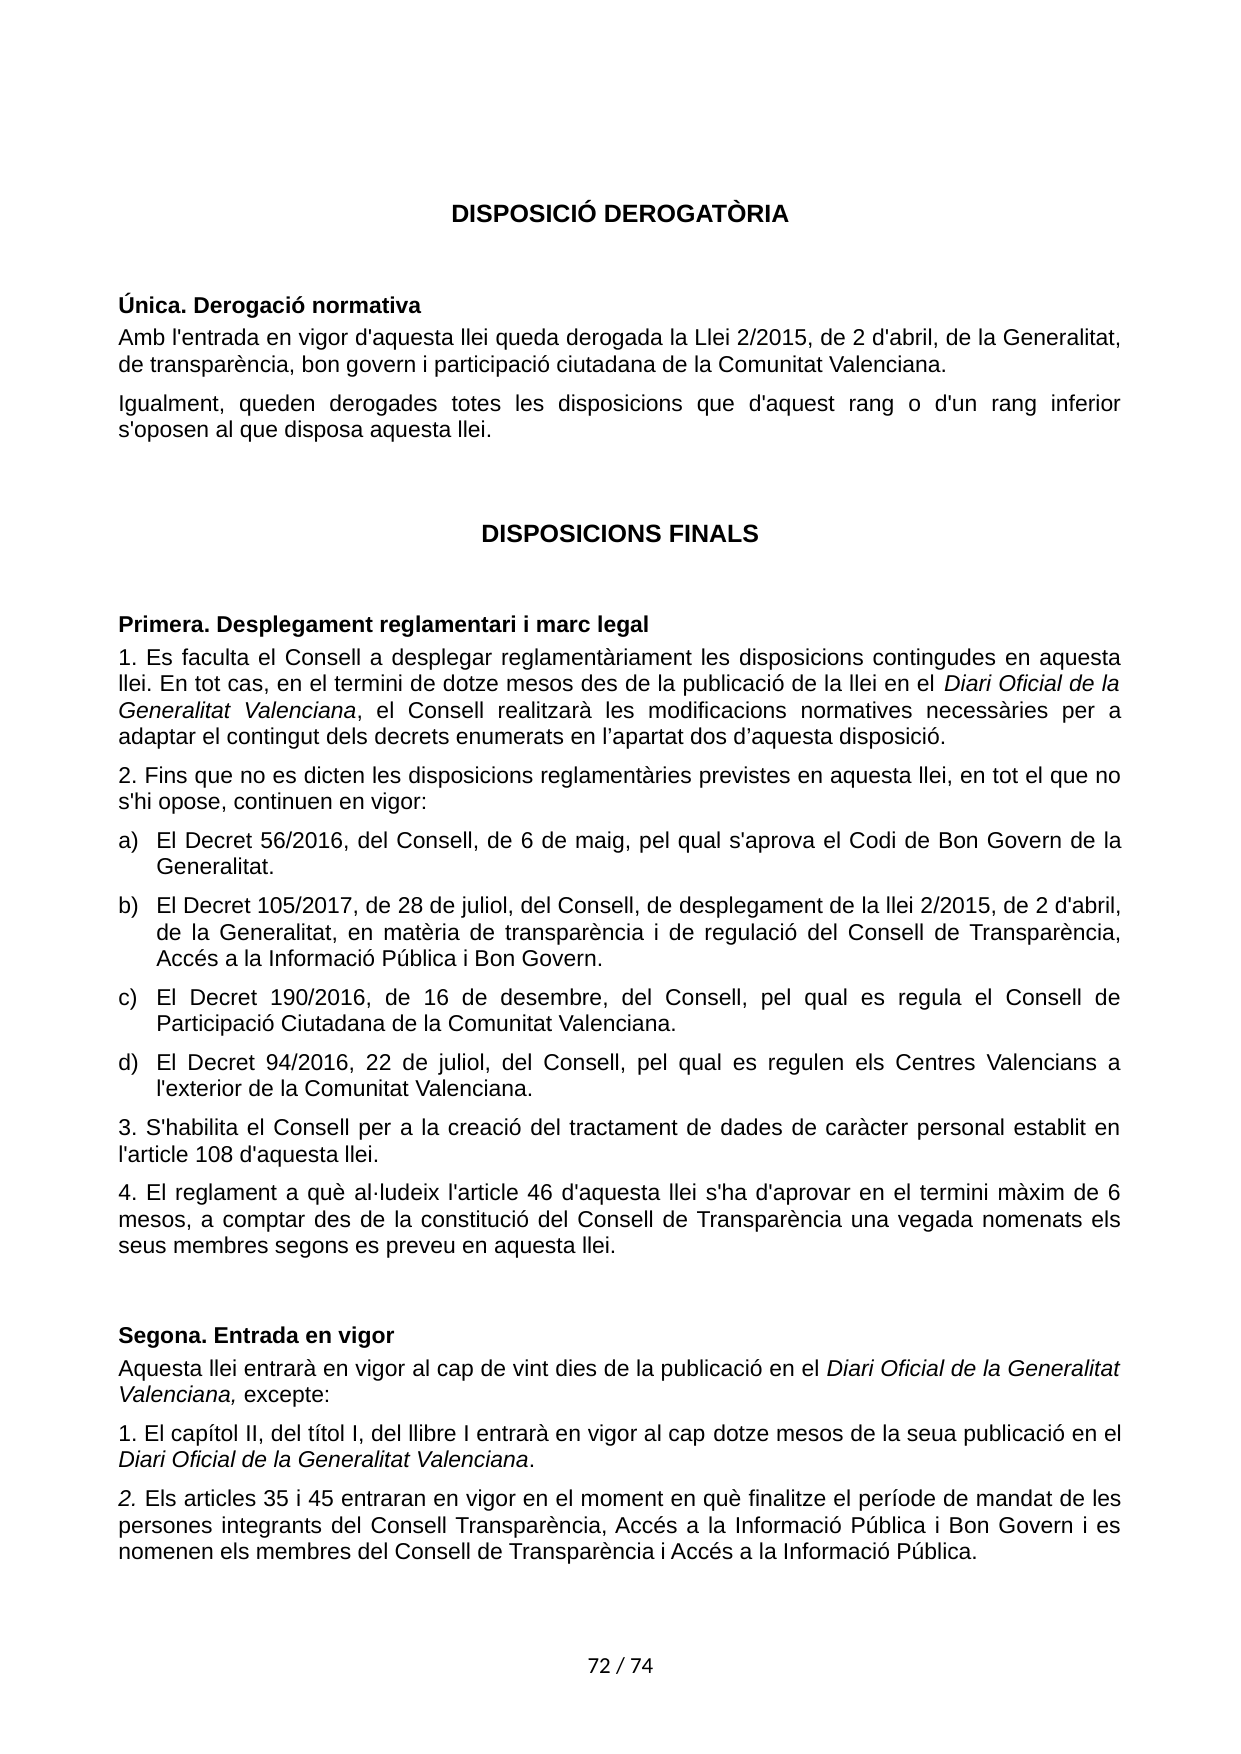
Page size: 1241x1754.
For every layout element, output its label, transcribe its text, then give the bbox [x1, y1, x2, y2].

list El Decret 190/2016, de 16 de desembre, del Consell, pel qual es regula el Consell de Participació Ciutadana de la Comunitat Valenciana. [118, 984, 1122, 1036]
text 1. El capítol II, del títol I, del llibre I entrarà en vigor al cap dotze mesos de la seua publicació en el Diari Oficial de la Generalitat Valenciana. [118, 1420, 1122, 1473]
text Igualment, queden derogades totes les disposicions que d'aquest rang o d'un rang inferior s'oposen al que disposa aquesta llei. [118, 389, 1122, 442]
text Amb l'entrada en vigor d'aquesta llei queda derogada la Llei 2/2015, de 2 d'abril, de la Generalitat, de transparència, bon govern i participació ciutadana de la Comunitat Valenciana. [118, 324, 1122, 377]
text 4. El reglament a què al·ludeix l'article 46 d'aquesta llei s'ha d'aprovar en el termini màxim de 6 mesos, a comptar des de la constitució del Consell de Transparència una vegada nomenats els seus membres segons es preveu en aquesta llei. [118, 1179, 1122, 1258]
subtitle Primera. Desplegament reglamentari i marc legal [118, 611, 1122, 638]
list El Decret 105/2017, de 28 de juliol, del Consell, de desplegament de la llei 2/2015, de 2 d'abril, de la Generalitat, en matèria de transparència i de regulació del Consell de Transparència, Accés a la Informació Pública i Bon Govern. [118, 892, 1122, 971]
subtitle Segona. Entrada en vigor [118, 1322, 1122, 1349]
text 1. Es faculta el Consell a desplegar reglamentàriament les disposicions contingudes en aquesta llei. En tot cas, en el termini de dotze mesos des de la publicació de la llei en el Diari Oficial de la Generalitat Valenciana, el Consell realitzarà les modificacions normatives necessàries per a adaptar el contingut dels decrets enumerats en l’apartat dos d’aquesta disposició. [118, 644, 1122, 749]
list El Decret 56/2016, del Consell, de 6 de maig, pel qual s'aprova el Codi de Bon Govern de la Generalitat. [118, 827, 1122, 880]
text Aquesta llei entrarà en vigor al cap de vint dies de la publicació en el Diari Oficial de la Generalitat Valenciana, excepte: [118, 1355, 1122, 1408]
text 2. Fins que no es dicten les disposicions reglamentàries previstes en aquesta llei, en tot el que no s'hi opose, continuen en vigor: [118, 762, 1122, 814]
text 3. S'habilita el Consell per a la creació del tractament de dades de caràcter personal establit en l'article 108 d'aquesta llei. [118, 1114, 1122, 1167]
list El Decret 94/2016, 22 de juliol, del Consell, pel qual es regulen els Centres Valencians a l'exterior de la Comunitat Valenciana. [118, 1049, 1122, 1102]
text 2. Els articles 35 i 45 entraran en vigor en el moment en què finalitze el període de mandat de les persones integrants del Consell Transparència, Accés a la Informació Pública i Bon Govern i es nomenen els membres del Consell de Transparència i Accés a la Informació Pública. [118, 1485, 1122, 1564]
subtitle DISPOSICIONS FINALS [118, 519, 1122, 547]
subtitle DISPOSICIÓ DEROGATÒRIA [118, 199, 1122, 228]
subtitle Única. Derogació normativa [118, 292, 1122, 318]
